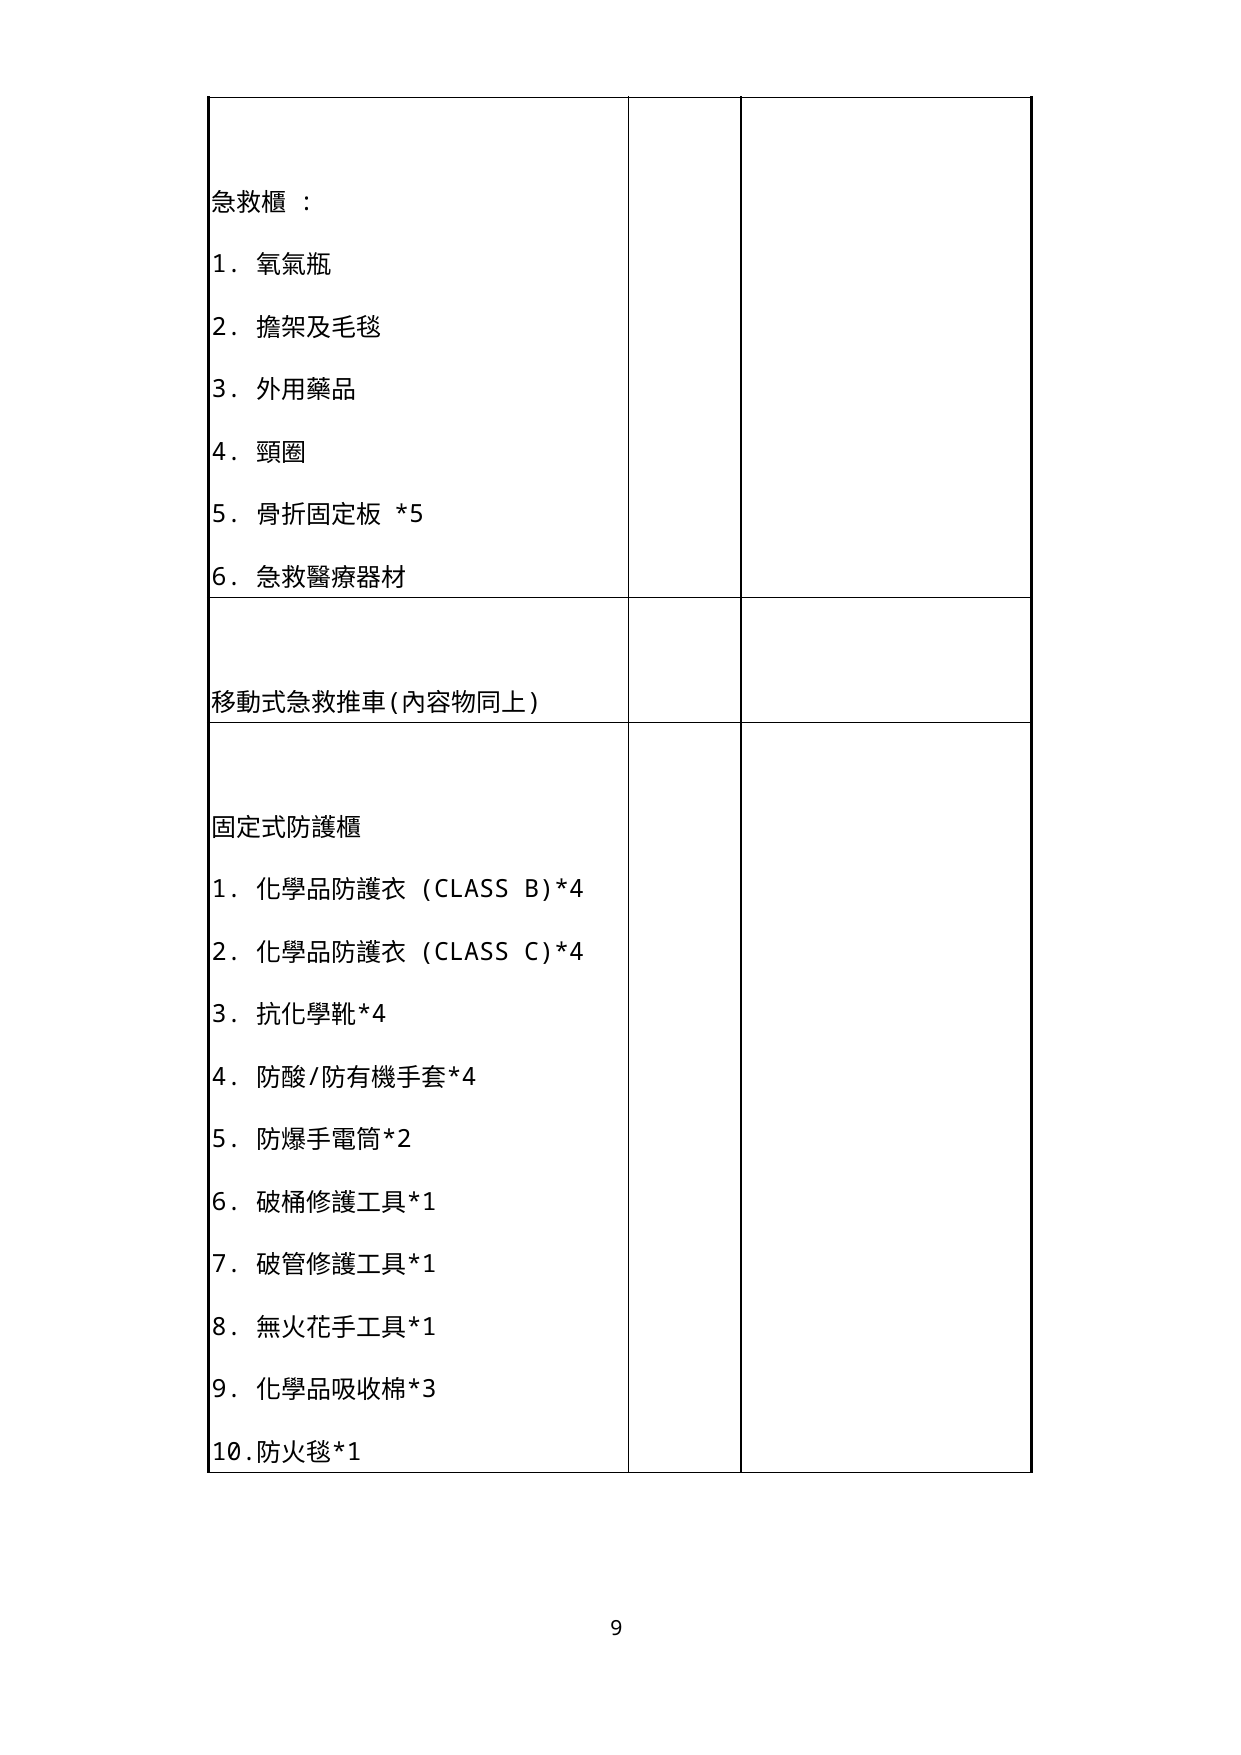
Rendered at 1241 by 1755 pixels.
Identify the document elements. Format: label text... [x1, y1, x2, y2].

table_cell [629, 598, 740, 721]
table_cell [629, 98, 740, 596]
table_cell 固定式防護櫃 1. 化學品防護衣 (CLASS B)*4 2. 化學品防護衣 (CLASS C)*4 3. 抗化學靴*4 4. 防酸/防有機手套*4 5. 防爆手電筒*2 6. 破桶修護工具*1 7. 破管修護工具*1 8. 無火花手工具*1 9. 化學品吸收棉*3 10.防火毯*1 [210, 723, 628, 1471]
table_cell [742, 723, 1030, 1471]
table_cell [742, 98, 1030, 596]
table_cell [742, 598, 1030, 721]
table_cell [629, 723, 740, 1471]
table_cell 移動式急救推車(內容物同上) [210, 598, 628, 721]
table_cell 急救櫃 : 1. 氧氣瓶 2. 擔架及毛毯 3. 外用藥品 4. 頸圈 5. 骨折固定板 *5 6. 急救醫療器材 [210, 98, 628, 596]
